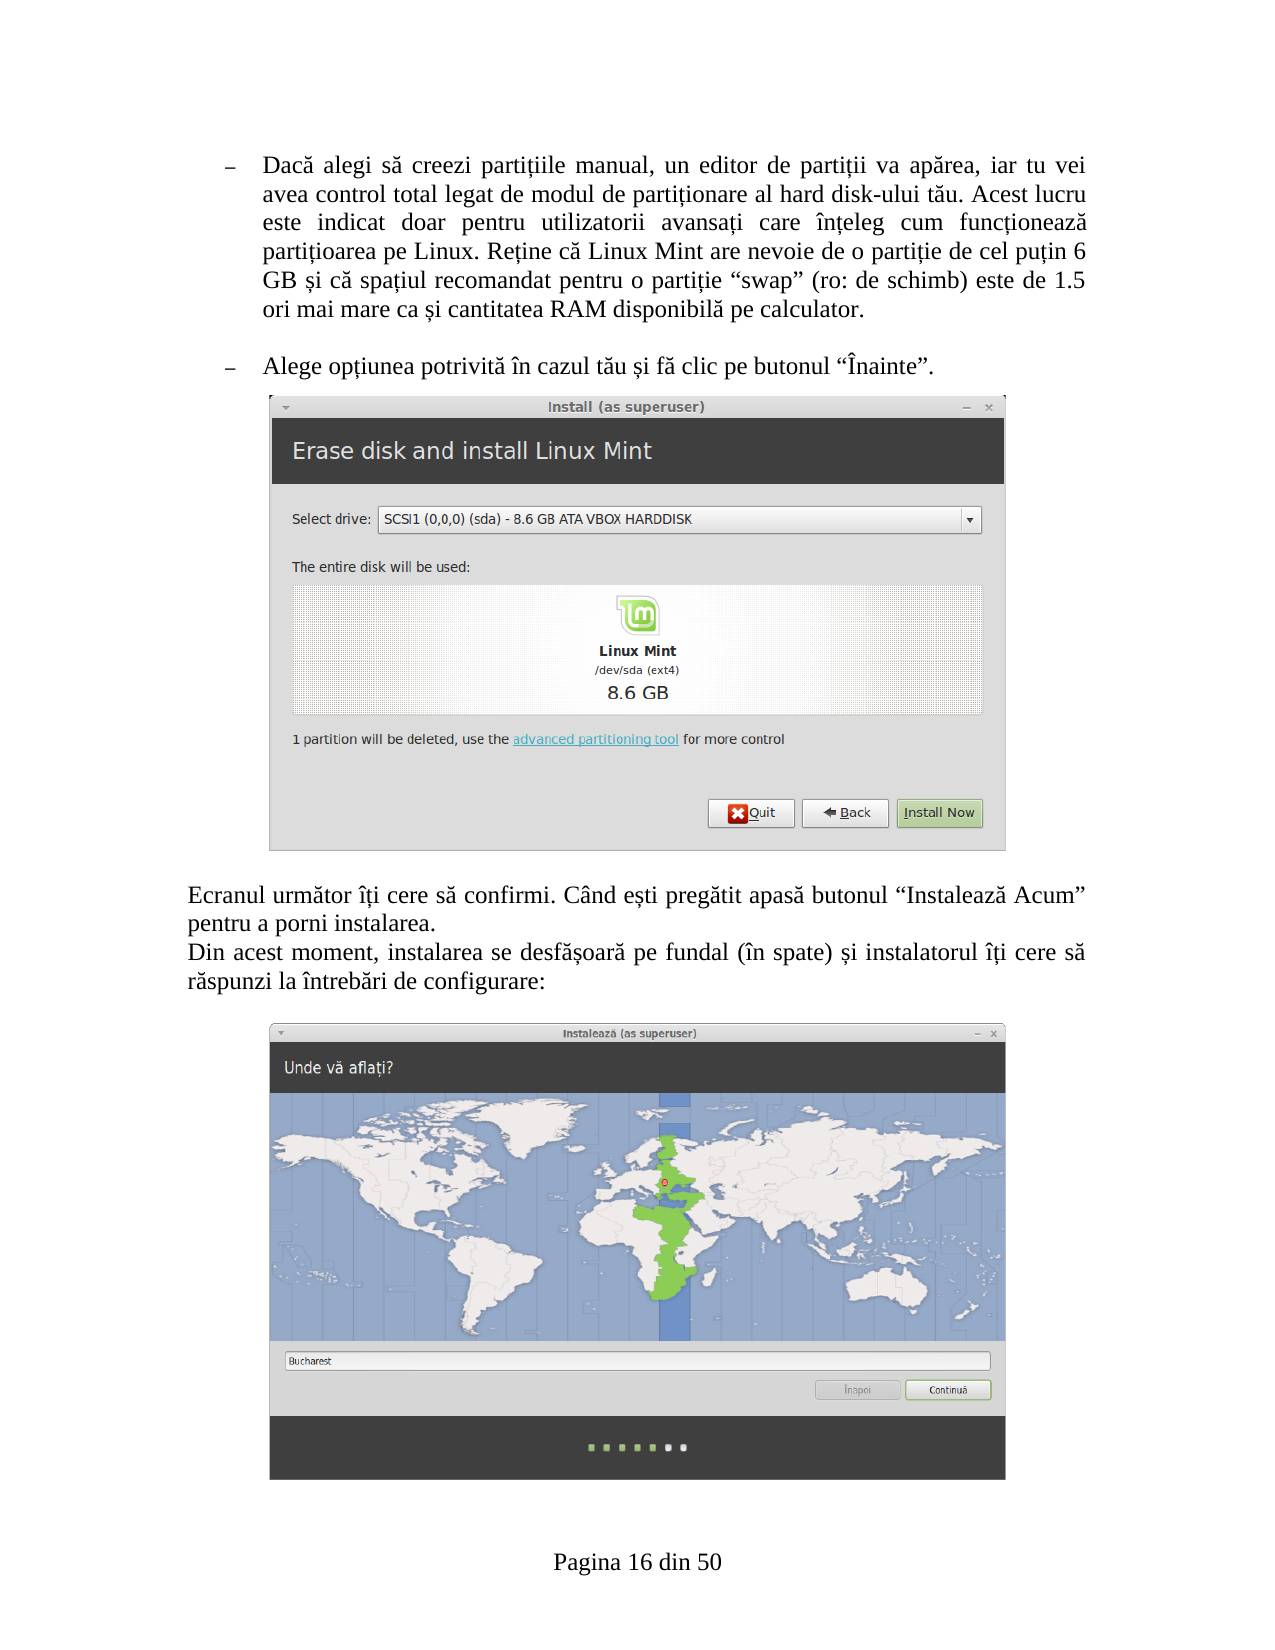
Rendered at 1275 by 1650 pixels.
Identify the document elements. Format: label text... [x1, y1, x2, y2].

picture [269, 395, 1006, 851]
list Alege opțiunea potrivită în cazul tău și fă clic pe butonul “Înainte”. [225, 351, 1087, 380]
list Dacă alegi să creezi partițiile manual, un editor de partiții va apărea, iar tu vei avea control total legat de modul de partiționare al hard disk-ului tău. Acest lucru este indicat doar pentru utilizatorii avansați care înțeleg cum funcționează partițioarea pe Linux. Reține că Linux Mint are nevoie de o partiție de cel puțin 6 GB și că spațiul recomandat pentru o partiție “swap” (ro: de schimb) este de 1.5 ori mai mare ca și cantitatea RAM disponibilă pe calculator. [225, 150, 1087, 322]
text Ecranul următor îți cere să confirmi. Când ești pregătit apasă butonul “Instalează Acum” pentru a porni instalarea. [187, 880, 1087, 937]
text Din acest moment, instalarea se desfășoară pe fundal (în spate) și instalatorul îți cere să răspunzi la întrebări de configurare: [187, 937, 1087, 995]
picture [269, 1023, 1006, 1480]
